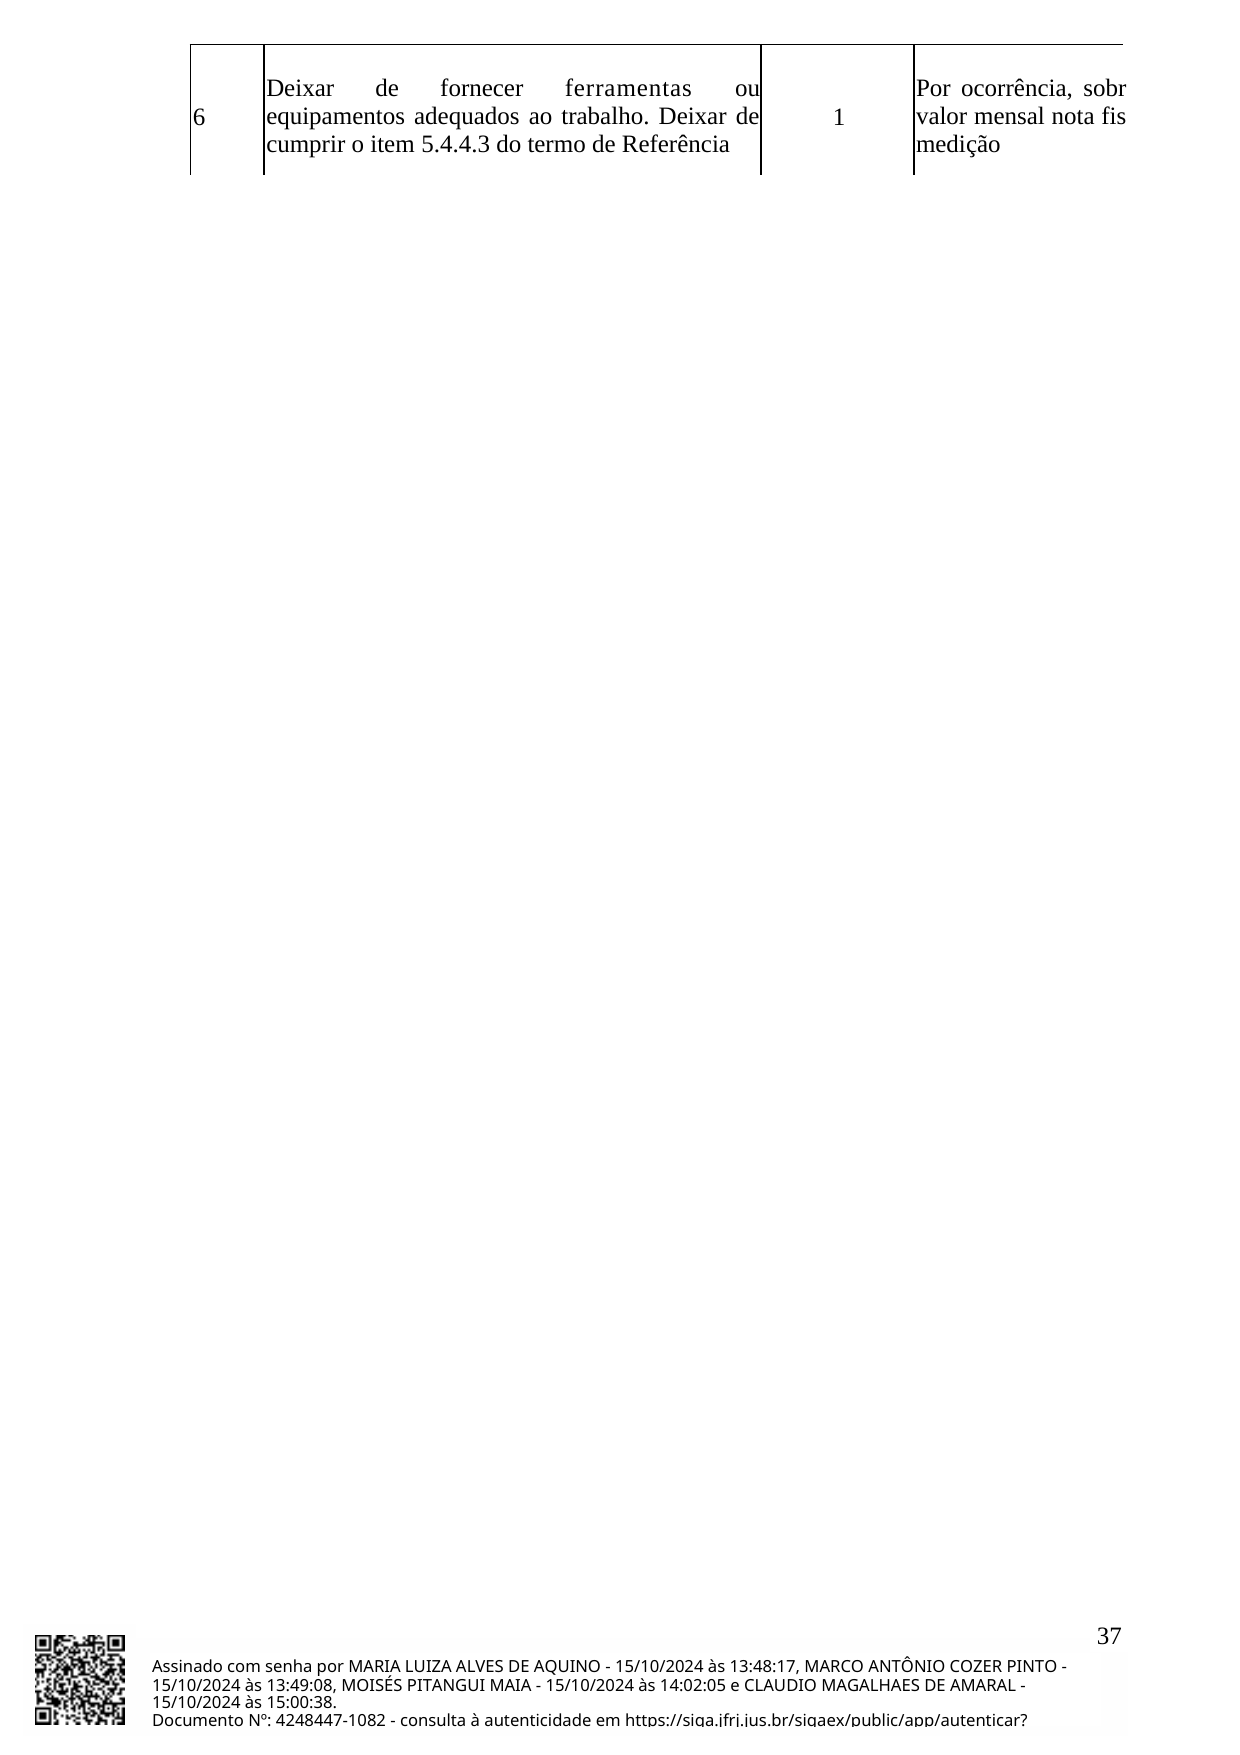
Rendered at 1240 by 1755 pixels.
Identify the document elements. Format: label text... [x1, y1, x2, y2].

table_cell Por ocorrência, sobr valor mensal nota fis medição [915, 45, 1123, 175]
table_cell 1 [762, 45, 913, 175]
table_cell Deixar de fornecer ferramentas ou equipamentos adequados ao trabalho. Deixar de cumprir o item 5.4.4.3 do termo de Referência [265, 45, 760, 175]
table_cell 6 [191, 45, 263, 175]
